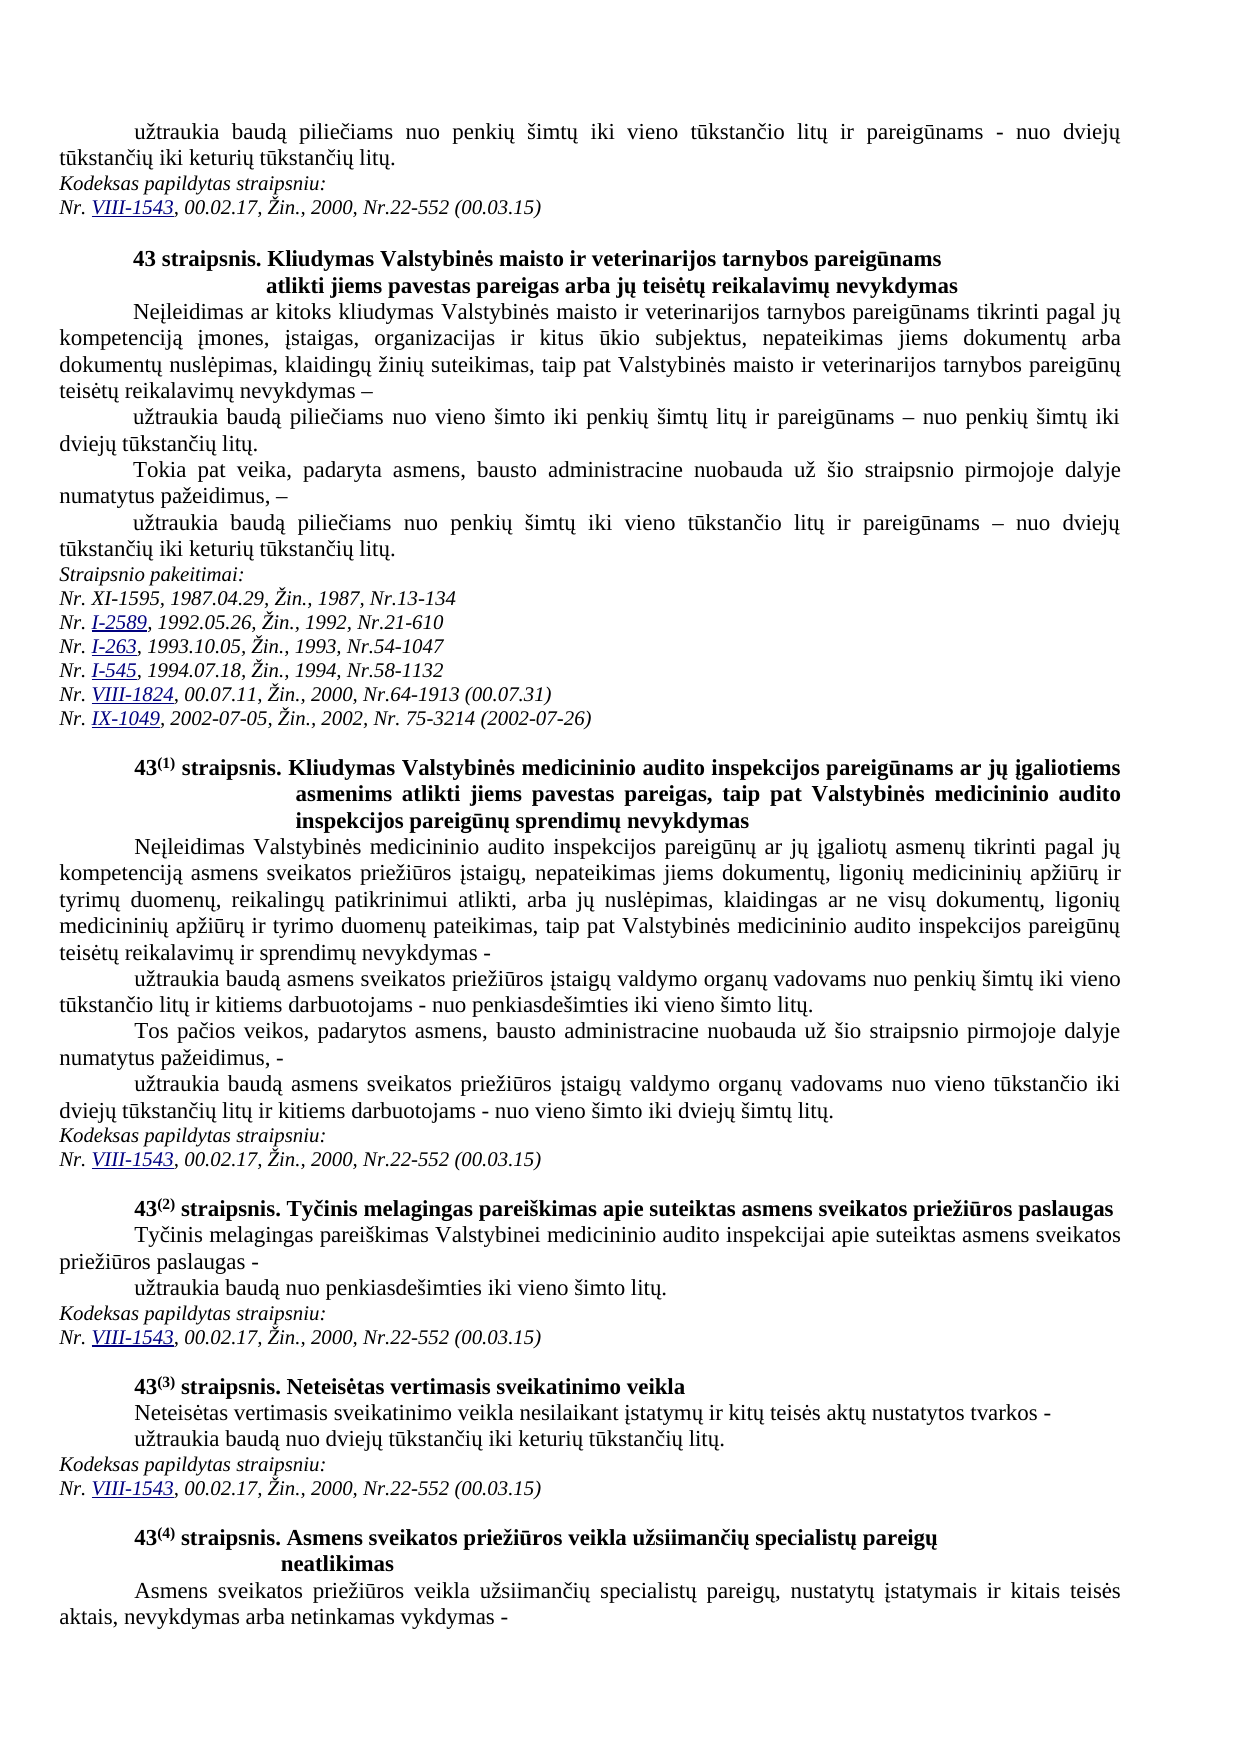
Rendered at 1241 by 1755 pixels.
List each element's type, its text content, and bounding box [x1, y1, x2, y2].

text Neįleidimas ar kitoks kliudymas Valstybinės maisto ir veterinarijos tarnybos pareigūnams tikrinti pagal jų kompetenciją įmones, įstaigas, organizacijas ir kitus ūkio subjektus, nepateikimas jiems dokumentų arba dokumentų nuslėpimas, klaidingų žinių suteikimas, taip pat Valstybinės maisto ir veterinarijos tarnybos pareigūnų teisėtų reikalavimų nevykdymas – [59, 298, 1122, 403]
text 43 straipsnis. Kliudymas Valstybinės maisto ir veterinarijos tarnybos pareigūnams [59, 245, 1122, 272]
text Nr. VIII-1543, 00.02.17, Žin., 2000, Nr.22-552 (00.03.15) [59, 1147, 1122, 1171]
text Kodeksas papildytas straipsniu: [59, 1301, 1122, 1325]
text Straipsnio pakeitimai: [59, 562, 1122, 586]
text neatlikimas [281, 1550, 1122, 1577]
text Tos pačios veikos, padarytos asmens, bausto administracine nuobauda už šio straipsnio pirmojoje dalyje numatytus pažeidimus, - [59, 1018, 1122, 1070]
text Tokia pat veika, padaryta asmens, bausto administracine nuobauda už šio straipsnio pirmojoje dalyje numatytus pažeidimus, – [59, 456, 1122, 509]
text Nr. IX-1049, 2002-07-05, Žin., 2002, Nr. 75-3214 (2002-07-26) [59, 706, 1122, 730]
text užtraukia baudą nuo penkiasdešimties iki vieno šimto litų. [59, 1274, 1122, 1301]
text Nr. VIII-1543, 00.02.17, Žin., 2000, Nr.22-552 (00.03.15) [59, 1325, 1122, 1349]
text Nr. I-2589, 1992.05.26, Žin., 1992, Nr.21-610 [59, 610, 1122, 634]
text Nr. VIII-1543, 00.02.17, Žin., 2000, Nr.22-552 (00.03.15) [59, 195, 1122, 219]
text Kodeksas papildytas straipsniu: [59, 1452, 1122, 1476]
text užtraukia baudą asmens sveikatos priežiūros įstaigų valdymo organų vadovams nuo penkių šimtų iki vieno tūkstančio litų ir kitiems darbuotojams - nuo penkiasdešimties iki vieno šimto litų. [59, 965, 1122, 1018]
text Kodeksas papildytas straipsniu: [59, 171, 1122, 195]
text Asmens sveikatos priežiūros veikla užsiimančių specialistų pareigų, nustatytų įstatymais ir kitais teisės aktais, nevykdymas arba netinkamas vykdymas - [59, 1577, 1122, 1629]
text Nr. I-545, 1994.07.18, Žin., 1994, Nr.58-1132 [59, 658, 1122, 682]
text užtraukia baudą piliečiams nuo vieno šimto iki penkių šimtų litų ir pareigūnams – nuo penkių šimtų iki dviejų tūkstančių litų. [59, 403, 1122, 456]
text Nr. VIII-1543, 00.02.17, Žin., 2000, Nr.22-552 (00.03.15) [59, 1476, 1122, 1500]
text užtraukia baudą piliečiams nuo penkių šimtų iki vieno tūkstančio litų ir pareigūnams – nuo dviejų tūkstančių iki keturių tūkstančių litų. [59, 509, 1122, 562]
text Nr. I-263, 1993.10.05, Žin., 1993, Nr.54-1047 [59, 634, 1122, 658]
text užtraukia baudą asmens sveikatos priežiūros įstaigų valdymo organų vadovams nuo vieno tūkstančio iki dviejų tūkstančių litų ir kitiems darbuotojams - nuo vieno šimto iki dviejų šimtų litų. [59, 1070, 1122, 1123]
text Neįleidimas Valstybinės medicininio audito inspekcijos pareigūnų ar jų įgaliotų asmenų tikrinti pagal jų kompetenciją asmens sveikatos priežiūros įstaigų, nepateikimas jiems dokumentų, ligonių medicininių apžiūrų ir tyrimų duomenų, reikalingų patikrinimui atlikti, arba jų nuslėpimas, klaidingas ar ne visų dokumentų, ligonių medicininių apžiūrų ir tyrimo duomenų pateikimas, taip pat Valstybinės medicininio audito inspekcijos pareigūnų teisėtų reikalavimų ir sprendimų nevykdymas - [59, 833, 1122, 965]
text Neteisėtas vertimasis sveikatinimo veikla nesilaikant įstatymų ir kitų teisės aktų nustatytos tvarkos - [59, 1399, 1122, 1426]
text 43(4) straipsnis. Asmens sveikatos priežiūros veikla užsiimančių specialistų pareigų [134, 1524, 1122, 1550]
text užtraukia baudą nuo dviejų tūkstančių iki keturių tūkstančių litų. [59, 1426, 1122, 1452]
text 43(3) straipsnis. Neteisėtas vertimasis sveikatinimo veikla [59, 1373, 1122, 1399]
text 43(1) straipsnis. Kliudymas Valstybinės medicininio audito inspekcijos pareigūnams ar jų įgaliotiems asmenims atlikti jiems pavestas pareigas, taip pat Valstybinės medicininio audito inspekcijos pareigūnų sprendimų nevykdymas [134, 754, 1122, 833]
text Nr. VIII-1824, 00.07.11, Žin., 2000, Nr.64-1913 (00.07.31) [59, 682, 1122, 706]
text Kodeksas papildytas straipsniu: [59, 1123, 1122, 1147]
text Tyčinis melagingas pareiškimas Valstybinei medicininio audito inspekcijai apie suteiktas asmens sveikatos priežiūros paslaugas - [59, 1222, 1122, 1274]
text Nr. XI-1595, 1987.04.29, Žin., 1987, Nr.13-134 [59, 586, 1122, 610]
text 43(2) straipsnis. Tyčinis melagingas pareiškimas apie suteiktas asmens sveikatos priežiūros paslaugas [134, 1195, 1122, 1222]
text atlikti jiems pavestas pareigas arba jų teisėtų reikalavimų nevykdymas [59, 272, 1122, 298]
text užtraukia baudą piliečiams nuo penkių šimtų iki vieno tūkstančio litų ir pareigūnams - nuo dviejų tūkstančių iki keturių tūkstančių litų. [59, 118, 1122, 171]
